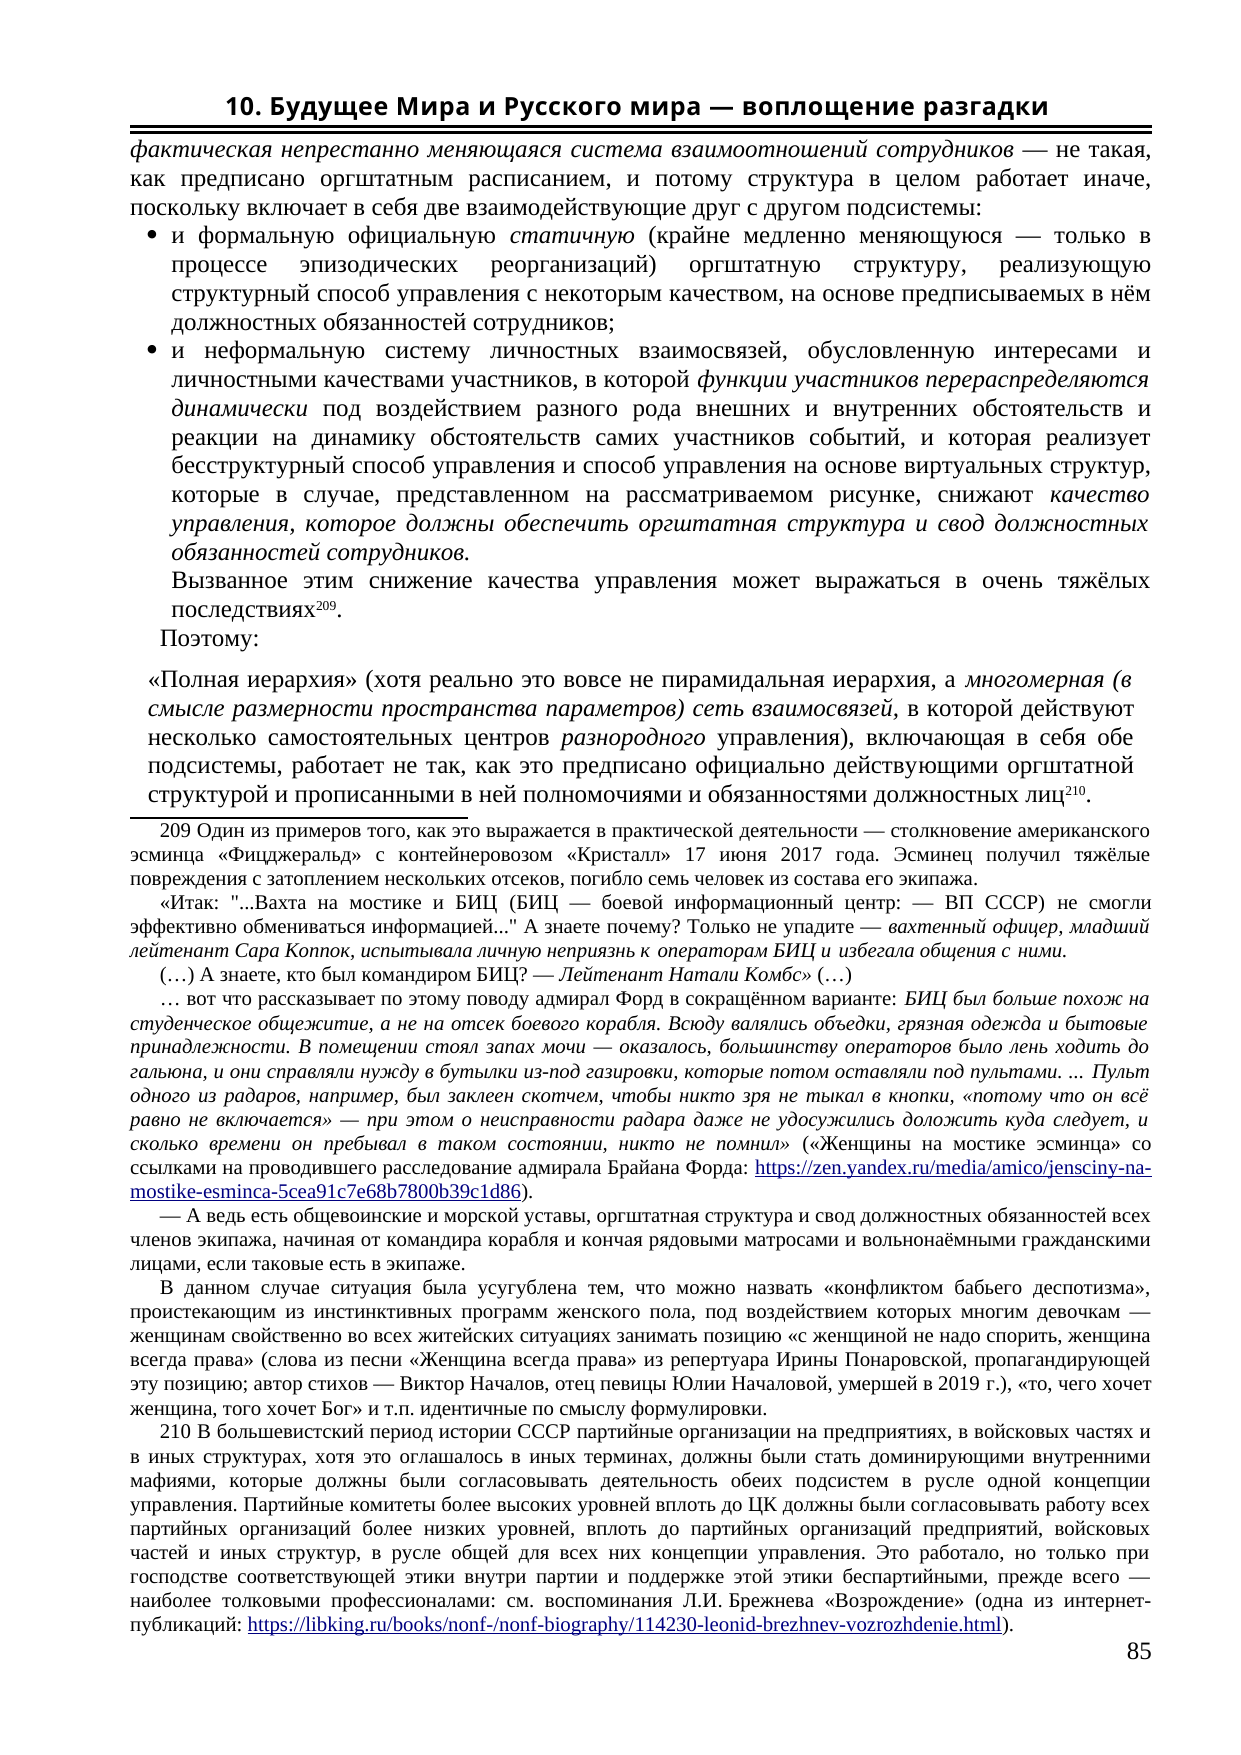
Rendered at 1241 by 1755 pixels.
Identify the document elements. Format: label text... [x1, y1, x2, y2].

list и формальную официальную статичную (крайне медленно меняющуюся — только в процессе эпизодических реорганизаций) оргштатную структуру, реализующую структурный способ управления с некоторым качеством, на основе предписываемых в нём должностных обязанностей сотрудников; [148, 220, 1152, 335]
text В большевистский период истории СССР партийные организации на предприятиях, в войсковых частях и в иных структурах, хотя это оглашалось в иных терминах, должны были стать доминирующими внутренними мафиями, которые должны были согласовывать деятельность обеих подсистем в русле одной концепции управления. Партийные комитеты более высоких уровней вплоть до ЦК должны были согласовывать работу всех партийных организаций более низких уровней, вплоть до партийных организаций предприятий, войсковых частей и иных структур, в русле общей для всех них концепции управления. Это работало, но только при господстве соответствующей этики внутри партии и поддержке этой этики беспартийными, прежде всего — наиболее толковыми профессионалами: см. воспоминания Л.И. Брежнева «Возрождение» (одна из интернет-публикаций: https://libking.ru/books/nonf-/nonf-biography/114230-leonid-brezhnev-vozrozhdenie.html). [130, 1419, 1152, 1636]
text Поэтому: [130, 623, 1152, 652]
text — А ведь есть общевоинские и морской уставы, оргштатная структура и свод должностных обязанностей всех членов экипажа, начиная от командира корабля и кончая рядовыми матросами и вольнонаёмными гражданскими лицами, если таковые есть в экипаже. [130, 1203, 1152, 1275]
text «Итак: "...Вахта на мостике и БИЦ (БИЦ — боевой информационный центр: — ВП СССР) не смогли эффективно обмениваться информацией..." А знаете почему? Только не упадите — вахтенный офицер, младший лейтенант Сара Коппок, испытывала личную неприязнь к операторам БИЦ и избегала общения с ними. [130, 890, 1152, 962]
text Вызванное этим снижение качества управления может выражаться в очень тяжёлых последствиях. [171, 565, 1152, 623]
list и неформальную систему личностных взаимосвязей, обусловленную интересами и личностными качествами участников, в которой функции участников перераспределяются динамически под воздействием разного рода внешних и внутренних обстоятельств и реакции на динамику обстоятельств самих участников событий, и которая реализует бесструктурный способ управления и способ управления на основе виртуальных структур, которые в случае, представленном на рассматриваемом рисунке, снижают качество управления, которое должны обеспечить оргштатная структура и свод должностных обязанностей сотрудников. [148, 335, 1152, 565]
text «Полная иерархия» (хотя реально это вовсе не пирамидальная иерархия, а многомерная (в смысле размерности пространства параметров) сеть взаимосвязей, в которой действуют несколько самостоятельных центров разнородного управления), включающая в себя обе подсистемы, работает не так, как это предписано официально действу­ю­щими оргштатной структурой и прописанными в ней полномочиями и обязанностями должностных лиц. [148, 664, 1134, 808]
text … вот что рассказывает по этому поводу адмирал Форд в сокращённом варианте: БИЦ был больше похож на студенческое общежитие, а не на отсек боевого корабля. Всюду валялись объедки, грязная одежда и бытовые принадлежности. В помещении стоял запах мочи — оказалось, большинству операторов было лень ходить до гальюна, и они справляли нужду в бутылки из-под газировки, которые потом оставляли под пультами. ... Пульт одного из радаров, например, был заклеен скотчем, чтобы никто зря не тыкал в кнопки, «потому что он всё равно не включается» — при этом о неисправности радара даже не удосужились доложить куда следует, и сколько времени он пребывал в таком состоянии, никто не помнил» («Женщины на мостике эсминца» со ссылками на проводившего расследование адмирала Брайана Форда: https://zen.yandex.ru/media/amico/jensciny-na-mostike-esminca-5cea91c7e68b7800b39c1d86). [130, 986, 1152, 1203]
text (…) А знаете, кто был командиром БИЦ? — Лейтенант Натали Комбс» (…) [130, 962, 1152, 986]
text В данном случае ситуация была усугублена тем, что можно назвать «конфликтом бабьего деспотизма», проистекающим из инстинктивных программ женского пола, под воздействием которых многим девочкам — женщинам свойственно во всех житейских ситуациях занимать позицию «с женщиной не надо спорить, женщина всегда права» (слова из песни «Женщина всегда права» из репертуара Ирины Понаровской, пропагандирующей эту позицию; автор стихов — Виктор Началов, отец певицы Юлии Началовой, умершей в 2019 г.), «то, чего хочет женщина, того хочет Бог» и т.п. идентичные по смыслу формулировки. [130, 1275, 1152, 1419]
text фактическая непрестанно ме­ня­ю­ща­я­ся система взаимоотношений сотрудников — не такая, как предписано оргштатным расписанием, и потому структура в целом работает иначе, поскольку включает в себя две взаимодействующие друг с другом подсистемы: [130, 134, 1152, 220]
text Один из примеров того, как это выражается в практической деятельности — столкновение американского эсминца «Фицджеральд» с контейнеровозом «Кристалл» 17 июня 2017 года. Эсминец получил тяжёлые повреждения с затоплением нескольких отсеков, погибло семь человек из состава его экипажа. [130, 818, 1152, 890]
